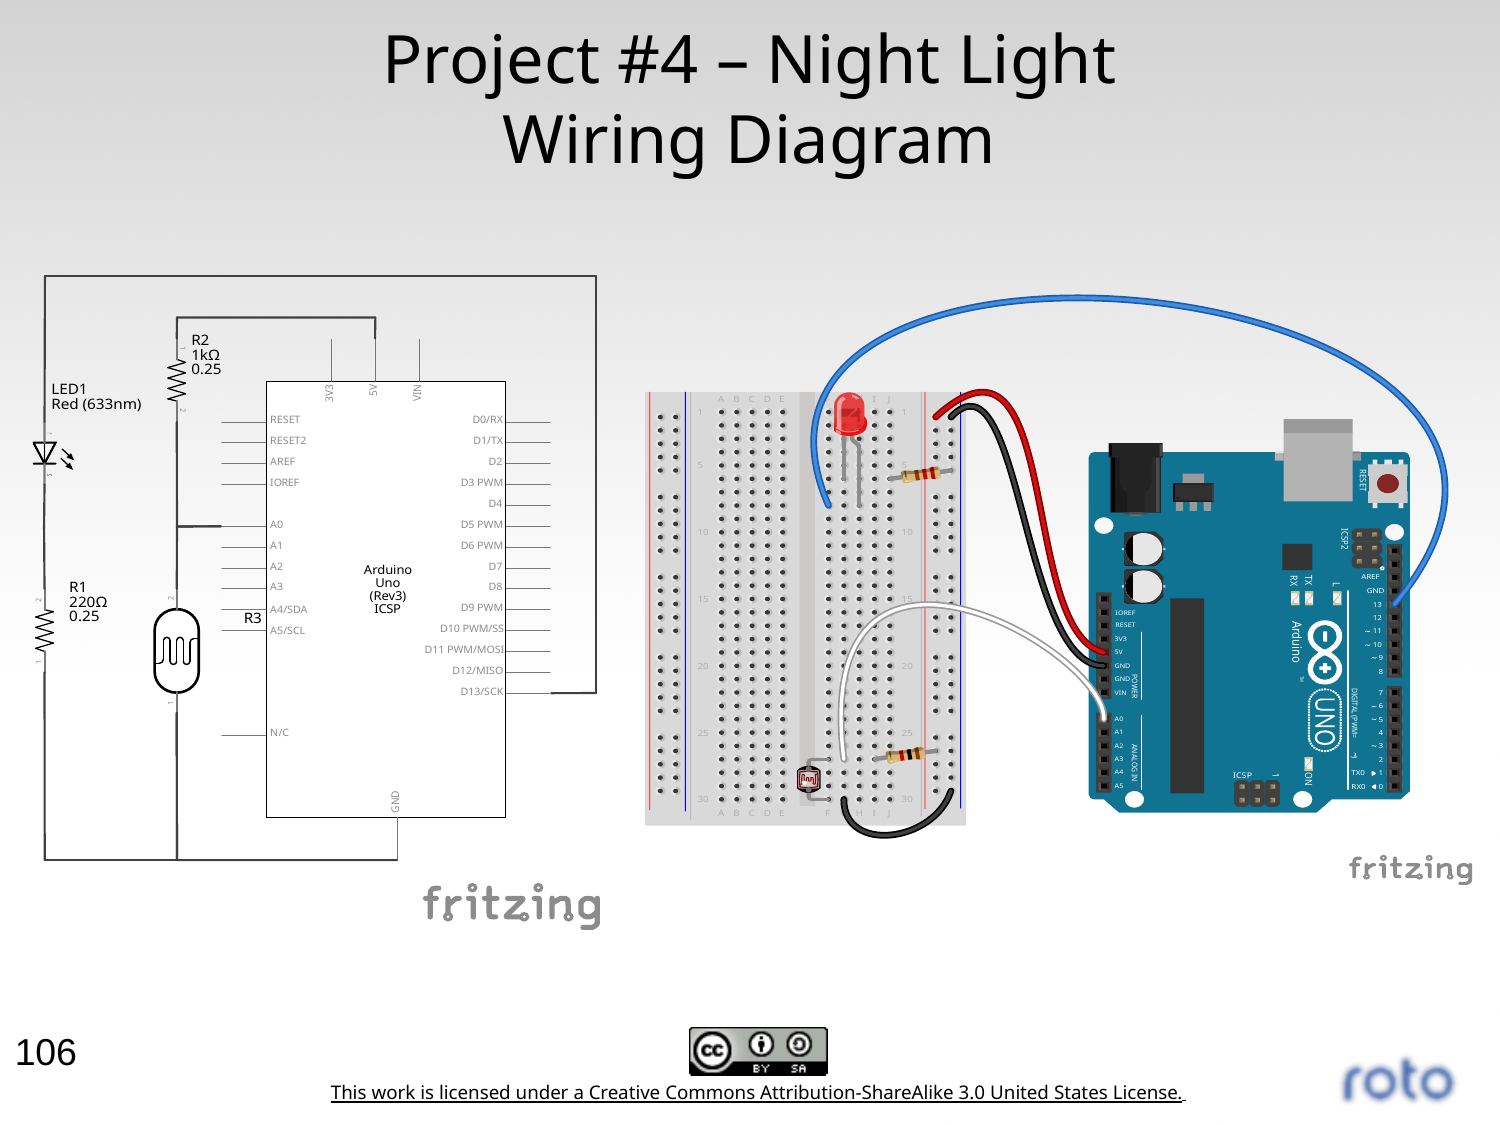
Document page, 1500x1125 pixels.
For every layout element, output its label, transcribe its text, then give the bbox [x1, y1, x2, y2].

picture [0, 0, 1500, 1125]
title Project #4 – Night Light Wiring Diagram [112, 2, 1388, 190]
